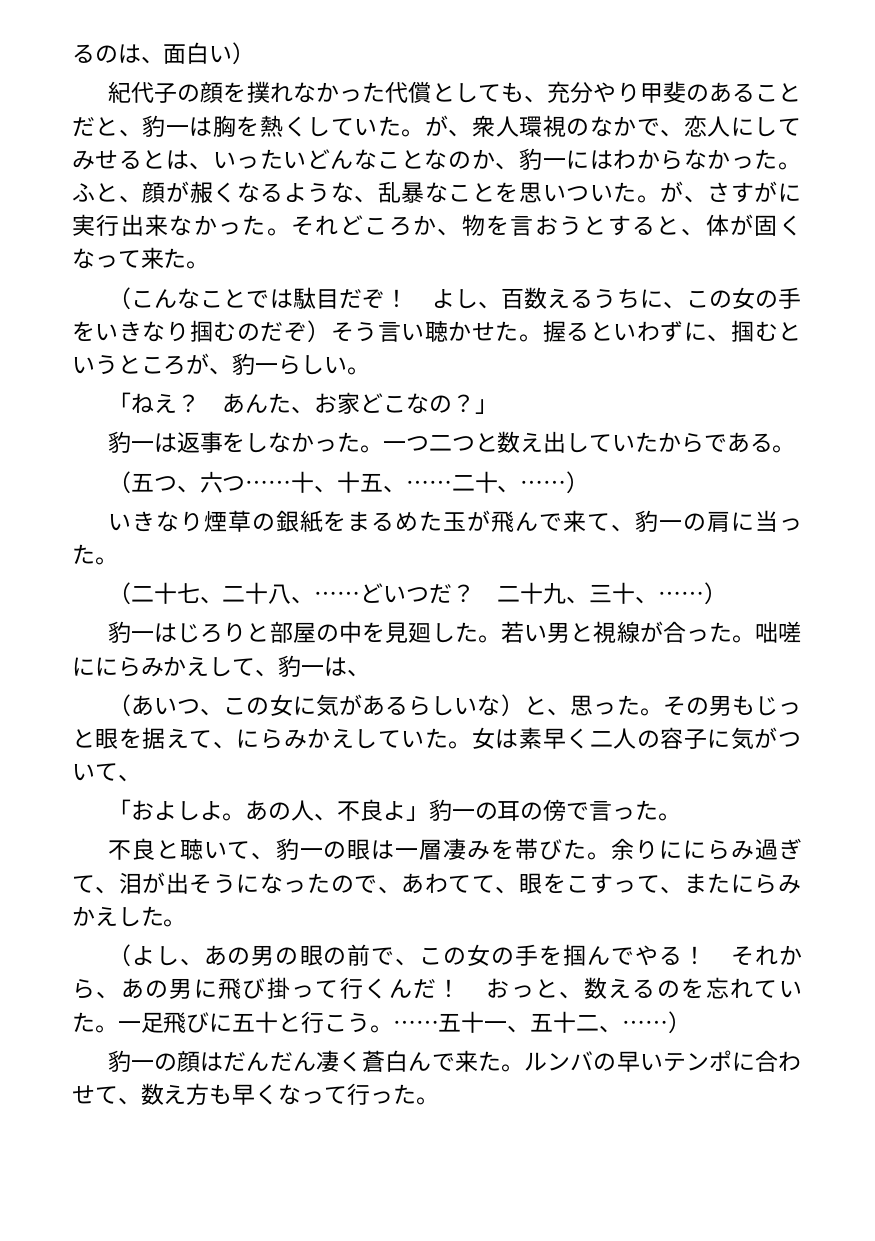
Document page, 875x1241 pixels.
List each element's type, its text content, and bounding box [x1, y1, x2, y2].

text （こんなことでは駄目だぞ！ よし、百数えるうちに、この女の手をいきなり掴むのだぞ）そう言い聴かせた。握るといわずに、掴むというところが、豹一らしい。 [72, 281, 802, 380]
text 豹一はじろりと部屋の中を見廻した。若い男と視線が合った。咄嗟ににらみかえして、豹一は、 [72, 615, 802, 682]
text （二十七、二十八、……どいつだ？ 二十九、三十、……） [72, 576, 802, 609]
text 紀代子の顔を撲れなかった代償としても、充分やり甲斐のあることだと、豹一は胸を熱くしていた。が、衆人環視のなかで、恋人にしてみせるとは、いったいどんなことなのか、豹一にはわからなかった。ふと、顔が赧くなるような、乱暴なことを思いついた。が、さすがに実行出来なかった。それどころか、物を言おうとすると、体が固くなって来た。 [72, 75, 802, 274]
text （あいつ、この女に気があるらしいな）と、思った。その男もじっと眼を据えて、にらみかえしていた。女は素早く二人の容子に気がついて、 [72, 688, 802, 787]
text るのは、面白い） [72, 36, 802, 69]
text 「およしよ。あの人、不良よ」豹一の耳の傍で言った。 [72, 793, 802, 826]
text 不良と聴いて、豹一の眼は一層凄みを帯びた。余りににらみ過ぎて、泪が出そうになったので、あわてて、眼をこすって、またにらみかえした。 [72, 832, 802, 932]
text （五つ、六つ……十、十五、……二十、……） [72, 464, 802, 498]
text 豹一の顔はだんだん凄く蒼白んで来た。ルンバの早いテンポに合わせて、数え方も早くなって行った。 [72, 1044, 802, 1110]
text 豹一は返事をしなかった。一つ二つと数え出していたからである。 [72, 425, 802, 458]
text いきなり煙草の銀紙をまるめた玉が飛んで来て、豹一の肩に当った。 [72, 504, 802, 570]
text 「ねえ？ あんた、お家どこなの？」 [72, 386, 802, 419]
text （よし、あの男の眼の前で、この女の手を掴んでやる！ それから、あの男に飛び掛って行くんだ！ おっと、数えるのを忘れていた。一足飛びに五十と行こう。……五十一、五十二、……） [72, 938, 802, 1038]
